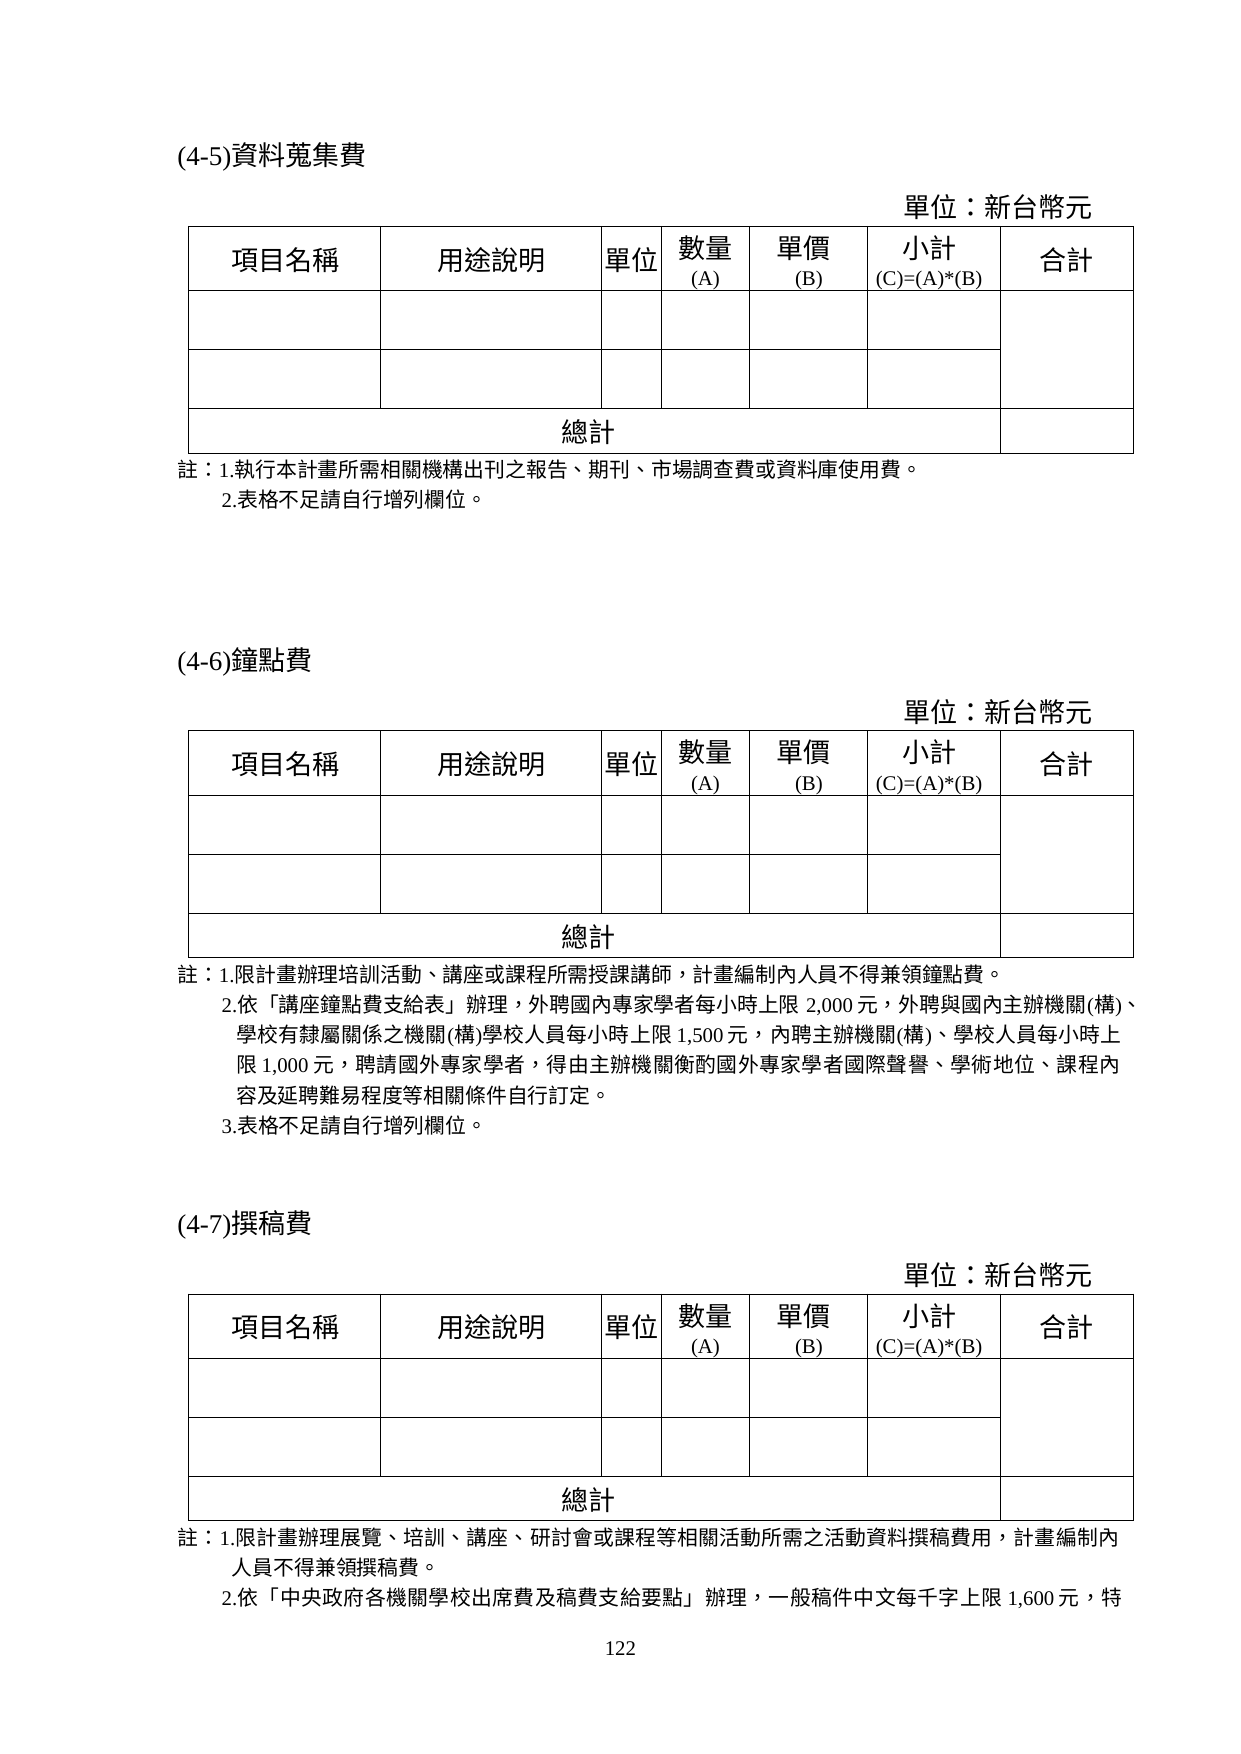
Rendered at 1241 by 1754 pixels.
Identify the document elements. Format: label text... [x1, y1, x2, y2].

table_cell [868, 1359, 1000, 1417]
table_header 小計 (C)=(A)*(B) [868, 227, 1000, 290]
table_cell [381, 855, 601, 913]
table_cell [1001, 796, 1133, 913]
table_header 單價 (B) [750, 1295, 867, 1358]
table_header 單價 (B) [750, 731, 867, 795]
table_header 用途說明 [381, 731, 601, 795]
table_header 項目名稱 [189, 1295, 380, 1358]
text 註：1.限計畫辦理展覽、培訓、講座、研討會或課程等相關活動所需之活動資料撰稿費用，計畫編制內人員不得兼領撰稿費。 [177, 1521, 1122, 1582]
table_header 用途說明 [381, 227, 601, 290]
table_cell [750, 855, 867, 913]
table_cell [602, 796, 661, 854]
text 單位：新台幣元 [196, 1254, 1092, 1293]
table_cell [189, 1418, 380, 1476]
table_header 單位 [602, 227, 661, 290]
table_cell [381, 1418, 601, 1476]
table_cell [602, 855, 661, 913]
text 2.依「中央政府各機關學校出席費及稿費支給要點」辦理，一般稿件中文每千字上限1,600元，特 [221, 1582, 1122, 1612]
table_cell [602, 291, 661, 349]
table_cell [750, 1359, 867, 1417]
text (4-5)資料蒐集費 [118, 132, 1122, 174]
table_cell [750, 291, 867, 349]
table_cell [381, 350, 601, 408]
table_cell [381, 291, 601, 349]
table_cell [1001, 1477, 1133, 1520]
text 2.依「講座鐘點費支給表」辦理，外聘國內專家學者每小時上限2,000元，外聘與國內主辦機關(構)、學校有隸屬關係之機關(構)學校人員每小時上限1,500元，內聘主辦機關(構)、學校人員每小時上限1,000元，聘請國外專家學者，得由主辦機關衡酌國外專家學者國際聲譽、學術地位、課程內容及延聘難易程度等相關條件自行訂定。 [221, 988, 1122, 1109]
table_cell [381, 796, 601, 854]
table_cell [662, 1359, 749, 1417]
table_header 數量 (A) [662, 1295, 749, 1358]
table_cell [602, 1418, 661, 1476]
table_cell [868, 1418, 1000, 1476]
text 註：1.執行本計畫所需相關機構出刊之報告、期刊、市場調查費或資料庫使用費。 [177, 453, 1122, 484]
table_cell 總計 [189, 914, 1000, 957]
table_cell [868, 291, 1000, 349]
table_cell [1001, 291, 1133, 408]
table_cell [868, 796, 1000, 854]
table_cell [750, 1418, 867, 1476]
table_cell [868, 855, 1000, 913]
text (4-6)鐘點費 [118, 637, 1122, 678]
table_cell [381, 1359, 601, 1417]
table_cell [1001, 914, 1133, 957]
table_cell [662, 1418, 749, 1476]
text (4-7)撰稿費 [118, 1200, 1122, 1242]
table_cell [662, 796, 749, 854]
text 3.表格不足請自行增列欄位。 [221, 1109, 1122, 1139]
table_cell [868, 350, 1000, 408]
table_header 用途說明 [381, 1295, 601, 1358]
table_cell [189, 291, 380, 349]
table_header 單位 [602, 731, 661, 795]
table_cell 總計 [189, 1477, 1000, 1520]
table_cell [750, 796, 867, 854]
table_header 項目名稱 [189, 731, 380, 795]
table_cell [662, 855, 749, 913]
table_header 小計 (C)=(A)*(B) [868, 731, 1000, 795]
table_cell [189, 350, 380, 408]
table_header 項目名稱 [189, 227, 380, 290]
table_header 數量 (A) [662, 731, 749, 795]
table_cell [1001, 409, 1133, 452]
table_cell [750, 350, 867, 408]
table_header 單位 [602, 1295, 661, 1358]
table_cell [662, 350, 749, 408]
text 2.表格不足請自行增列欄位。 [221, 484, 1122, 514]
table_cell [602, 350, 661, 408]
text 註：1.限計畫辦理培訓活動、講座或課程所需授課講師，計畫編制內人員不得兼領鐘點費。 [177, 958, 1122, 988]
text 單位：新台幣元 [196, 186, 1092, 226]
table_cell [189, 1359, 380, 1417]
table_header 合計 [1001, 1295, 1133, 1358]
table_header 單價 (B) [750, 227, 867, 290]
table_cell [1001, 1359, 1133, 1476]
table_cell [602, 1359, 661, 1417]
table_header 小計 (C)=(A)*(B) [868, 1295, 1000, 1358]
table_cell [189, 855, 380, 913]
table_cell 總計 [189, 409, 1000, 452]
table_cell [662, 291, 749, 349]
text 單位：新台幣元 [196, 691, 1092, 730]
table_header 合計 [1001, 731, 1133, 795]
table_header 數量 (A) [662, 227, 749, 290]
table_header 合計 [1001, 227, 1133, 290]
table_cell [189, 796, 380, 854]
